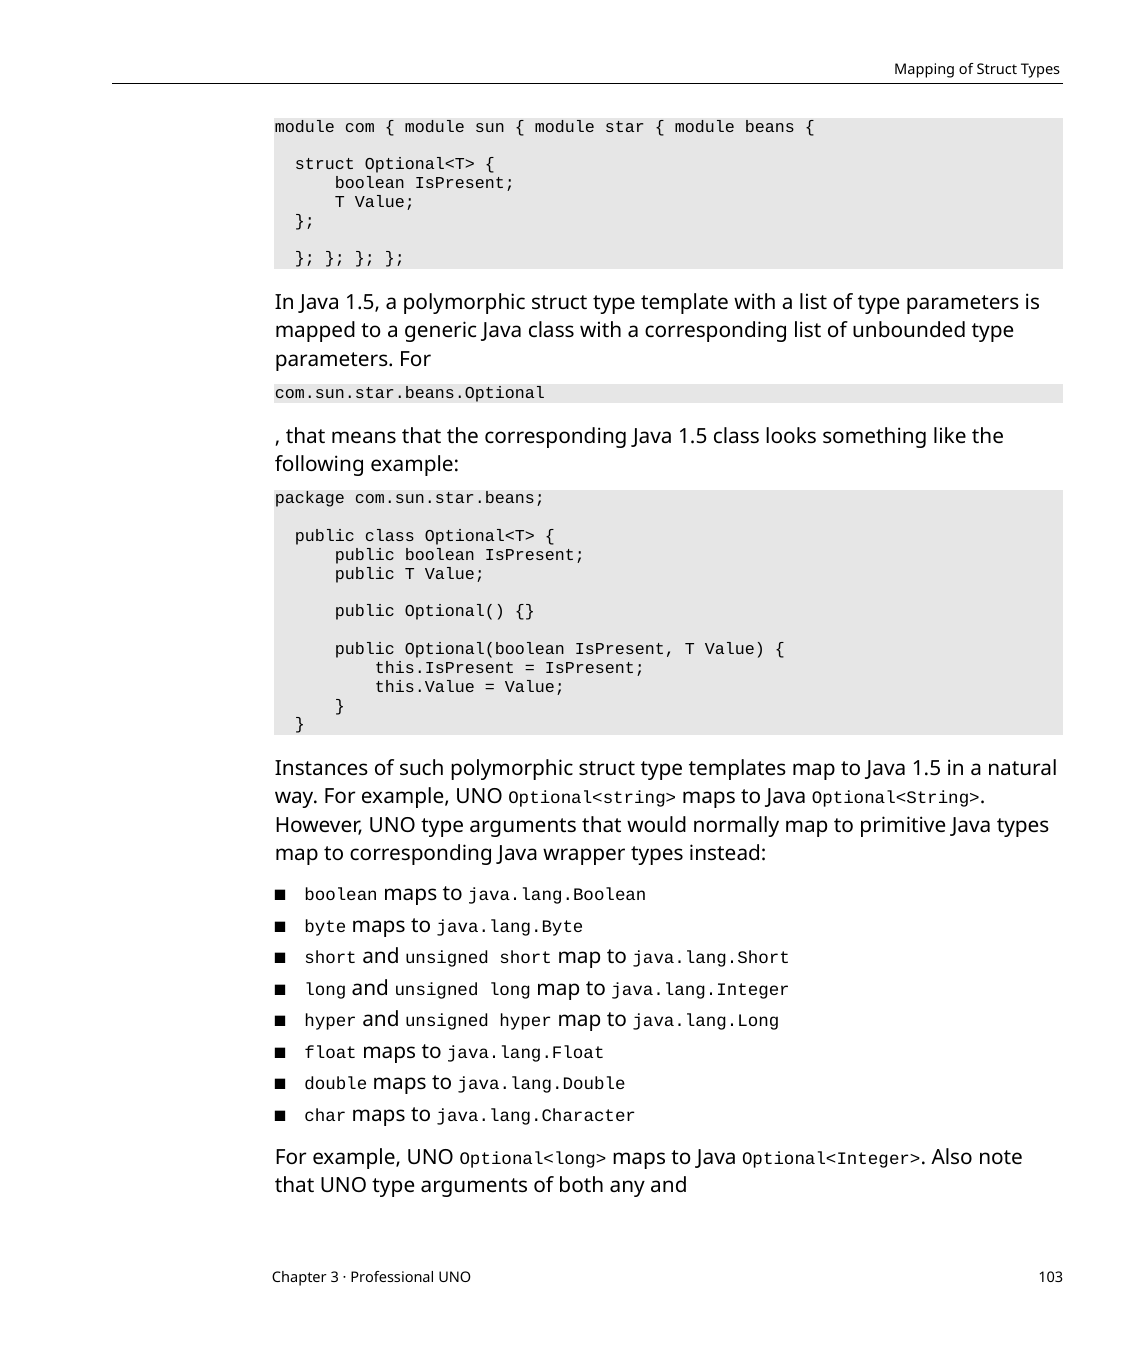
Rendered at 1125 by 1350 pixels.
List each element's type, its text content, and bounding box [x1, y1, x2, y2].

text package com.sun.star.beans; public class Optional<T> { public boolean IsPresent; public T Value; public Optional() {} public Optional(boolean IsPresent, T Value) { this.IsPresent = IsPresent; this.Value = Value; } } [274, 490, 1063, 735]
list char maps to java.lang.Character [274, 1099, 1063, 1127]
text , that means that the corresponding Java 1.5 class looks something like the following example: [274, 421, 1063, 478]
list boolean maps to java.lang.Boolean [274, 878, 1063, 907]
list byte maps to java.lang.Byte [274, 910, 1063, 938]
list short and unsigned short map to java.lang.Short [274, 941, 1063, 970]
text Instances of such polymorphic struct type templates map to Java 1.5 in a natural way. For example, UNO Optional<string> maps to Java Optional<String>. However, UNO type arguments that would normally map to primitive Java types map to corresponding Java wrapper types instead: [274, 753, 1063, 867]
text In Java 1.5, a polymorphic struct type template with a list of type parameters is mapped to a generic Java class with a corresponding list of unbounded type parameters. For [274, 287, 1063, 372]
list long and unsigned long map to java.lang.Integer [274, 973, 1063, 1001]
list float maps to java.lang.Float [274, 1036, 1063, 1064]
text com.sun.star.beans.Optional [274, 384, 1063, 403]
list double maps to java.lang.Double [274, 1067, 1063, 1096]
list hyper and unsigned hyper map to java.lang.Long [274, 1004, 1063, 1033]
text module com { module sun { module star { module beans { struct Optional<T> { boolean IsPresent; T Value; }; }; }; }; }; [274, 118, 1063, 269]
text For example, UNO Optional<long> maps to Java Optional<Integer>. Also note that UNO type arguments of both any and [274, 1142, 1063, 1199]
